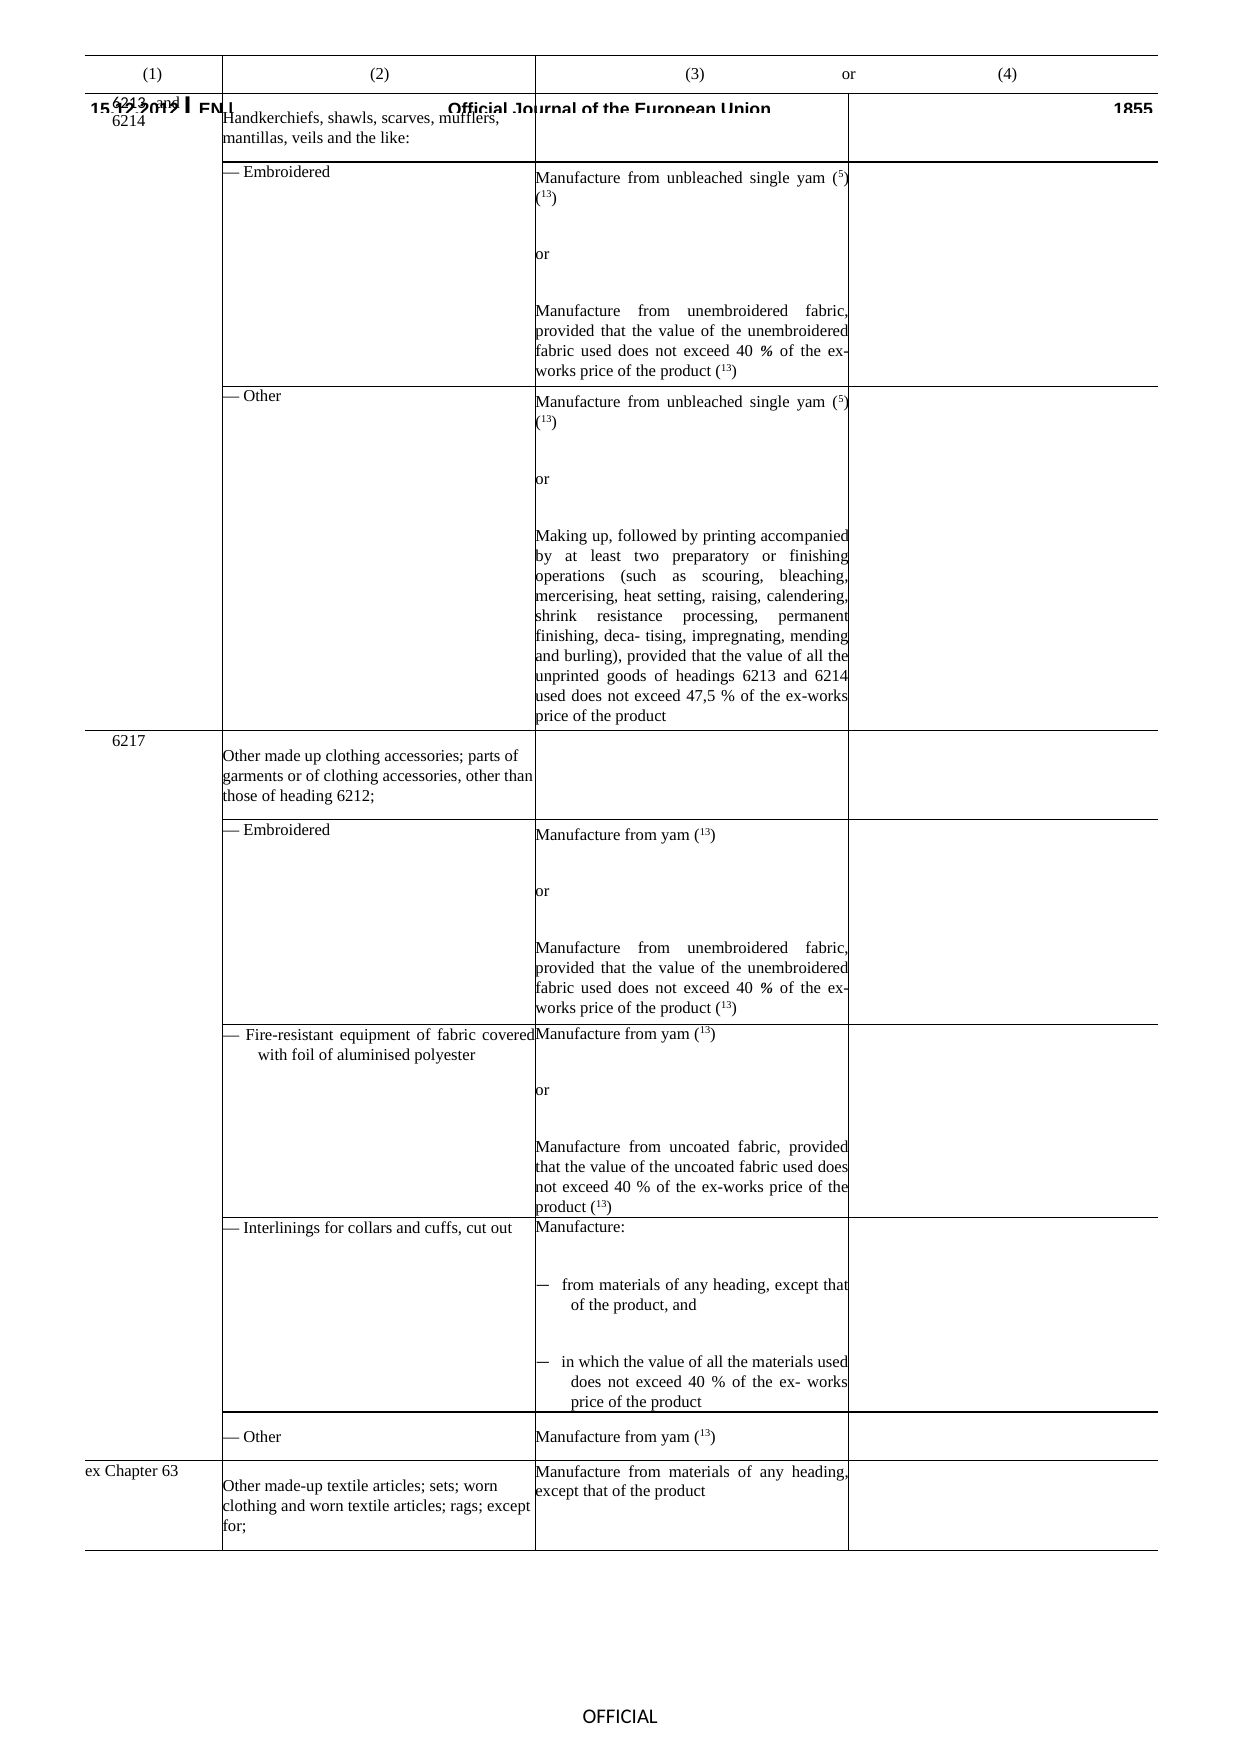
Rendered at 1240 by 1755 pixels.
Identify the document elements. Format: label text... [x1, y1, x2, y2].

table_cell Manufacture from unbleached single yam (5) (13) or Making up, followed by printing accom­panied by at least two preparatory or finishing operations (such as scouring, bleaching, mercerising, heat setting, raising, calendering, shrink resistance processing, permanent finishing, deca- tising, impregnating, mending and burling), provided that the value of all the unprinted goods of headings 6213 and 6214 used does not exceed 47,5 % of the ex-works price of the product [536, 387, 848, 730]
table_cell — Other [223, 387, 535, 730]
table_cell Manufacture from yam (13) or Manufacture from unembroidered fabric, provided that the value of the unembroidered fabric used does not exceed 40 % of the ex-works price of the product (13) [536, 820, 848, 1024]
table_cell — Fire-resistant equipment of fabric covered with foil of aluminised poly­ester [223, 1025, 535, 1217]
table_cell [849, 820, 1158, 1024]
table_cell Handkerchiefs, shawls, scarves, mufflers, mantillas, veils and the like: [223, 113, 535, 161]
table_cell 6217 [85, 731, 222, 1460]
table_cell Manufacture: from materials of any heading, except that of the product, and in which the value of all the materials used does not exceed 40 % of the ex- works price of the product [536, 1218, 848, 1411]
table_cell [849, 731, 1158, 819]
table_cell [849, 1025, 1158, 1217]
table_cell ex Chapter 63 [85, 1461, 222, 1550]
table_cell — Other [223, 1413, 535, 1460]
table_cell and 6214 [85, 94, 222, 730]
table_cell Other made up clothing accessories; parts of garments or of clothing accessories, other than those of heading 6212; [223, 731, 535, 819]
table_cell [849, 387, 1158, 730]
table_cell [849, 163, 1158, 386]
table_header (3) or (4) [536, 56, 1158, 92]
table_cell — Interlinings for collars and cuffs, cut out [223, 1218, 535, 1411]
table_cell [536, 113, 848, 161]
table_cell Manufacture from unbleached single yam (5) (13) or Manufacture from unembroidered fabric, provided that the value of the unembroidered fabric used does not exceed 40 % of the ex-works price of the product (13) [536, 163, 848, 386]
table_cell [536, 731, 848, 819]
table_cell [849, 1461, 1158, 1550]
table_header (2) [223, 56, 535, 90]
table_cell [849, 1413, 1158, 1460]
table_cell Manufacture from yam (13) or Manufacture from uncoated fabric, provided that the value of the uncoated fabric used does not exceed 40 % of the ex-works price of the product (13) [536, 1025, 848, 1217]
table_cell Manufacture from materials of any heading, except that of the product [536, 1461, 848, 1550]
table_cell — Embroidered [223, 163, 535, 386]
table_cell [849, 1218, 1158, 1411]
table_cell [849, 94, 1158, 161]
table_cell Manufacture from yam (13) [536, 1413, 848, 1460]
table_cell — Embroidered [223, 820, 535, 1024]
table_cell Other made-up textile articles; sets; worn clothing and worn textile articles; rags; except for; [223, 1461, 535, 1550]
table_header (1) [85, 56, 222, 92]
